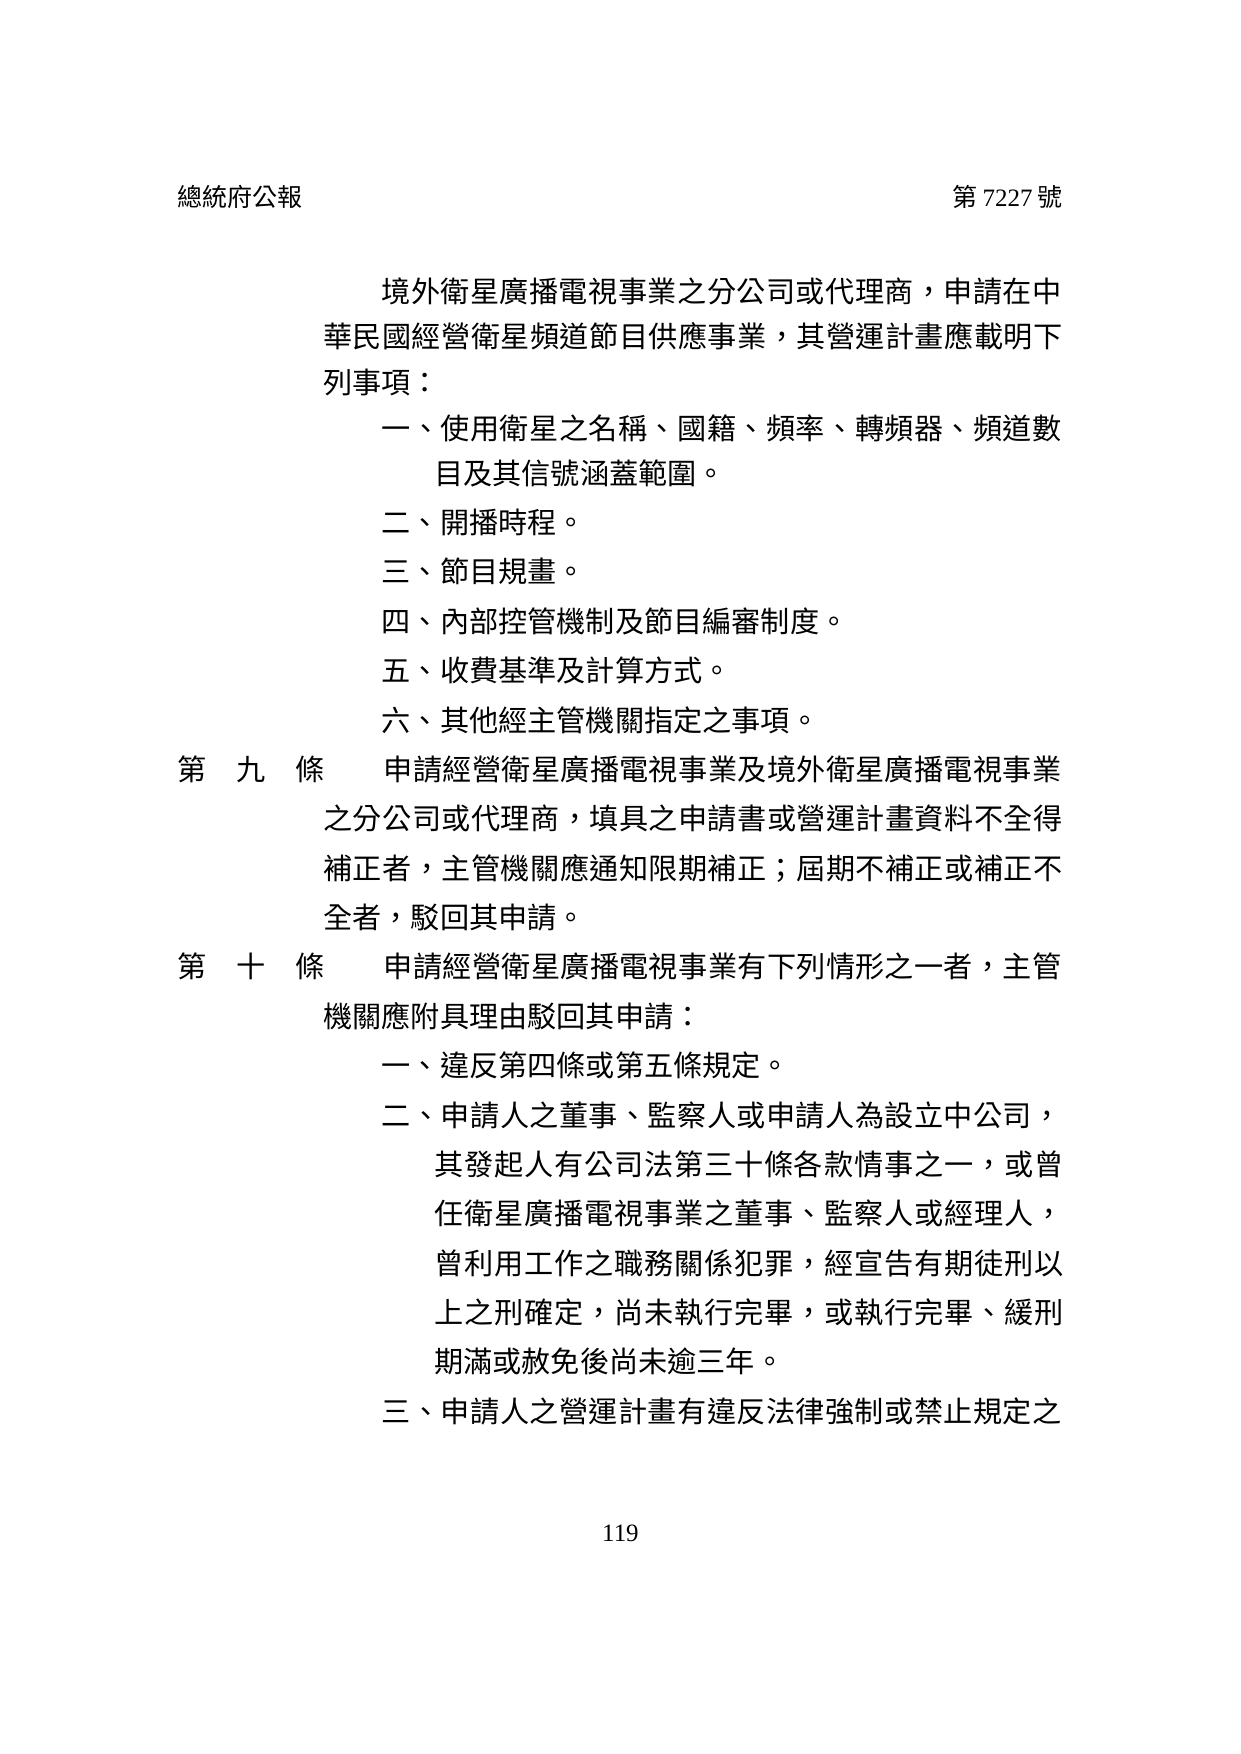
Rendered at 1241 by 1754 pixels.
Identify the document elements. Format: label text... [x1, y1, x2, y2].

text 一、使用衛星之名稱、國籍、頻率、轉頻器、頻道數目及其信號涵蓋範圍。 [381, 403, 1063, 494]
text 三、節目規畫。 [381, 543, 1063, 593]
text 一、違反第四條或第五條規定。 [381, 1037, 1063, 1086]
text 五、收費基準及計算方式。 [381, 642, 1063, 691]
text 三、申請人之營運計畫有違反法律強制或禁止規定之 [381, 1383, 1063, 1432]
text 第 九 條 申請經營衛星廣播電視事業及境外衛星廣播電視事業之分公司或代理商，填具之申請書或營運計畫資料不全得補正者，主管機關應通知限期補正；屆期不補正或補正不全者，駁回其申請。 [177, 741, 1063, 938]
text 境外衛星廣播電視事業之分公司或代理商，申請在中華民國經營衛星頻道節目供應事業，其營運計畫應載明下列事項： [323, 266, 1063, 403]
text 四、內部控管機制及節目編審制度。 [381, 593, 1063, 642]
text 二、申請人之董事、監察人或申請人為設立中公司，其發起人有公司法第三十條各款情事之一，或曾任衛星廣播電視事業之董事、監察人或經理人，曾利用工作之職務關係犯罪，經宣告有期徒刑以上之刑確定，尚未執行完畢，或執行完畢、緩刑期滿或赦免後尚未逾三年。 [381, 1086, 1063, 1383]
text 六、其他經主管機關指定之事項。 [381, 691, 1063, 741]
text 第 十 條 申請經營衛星廣播電視事業有下列情形之一者，主管機關應附具理由駁回其申請： [177, 938, 1063, 1037]
text 二、開播時程。 [381, 494, 1063, 543]
